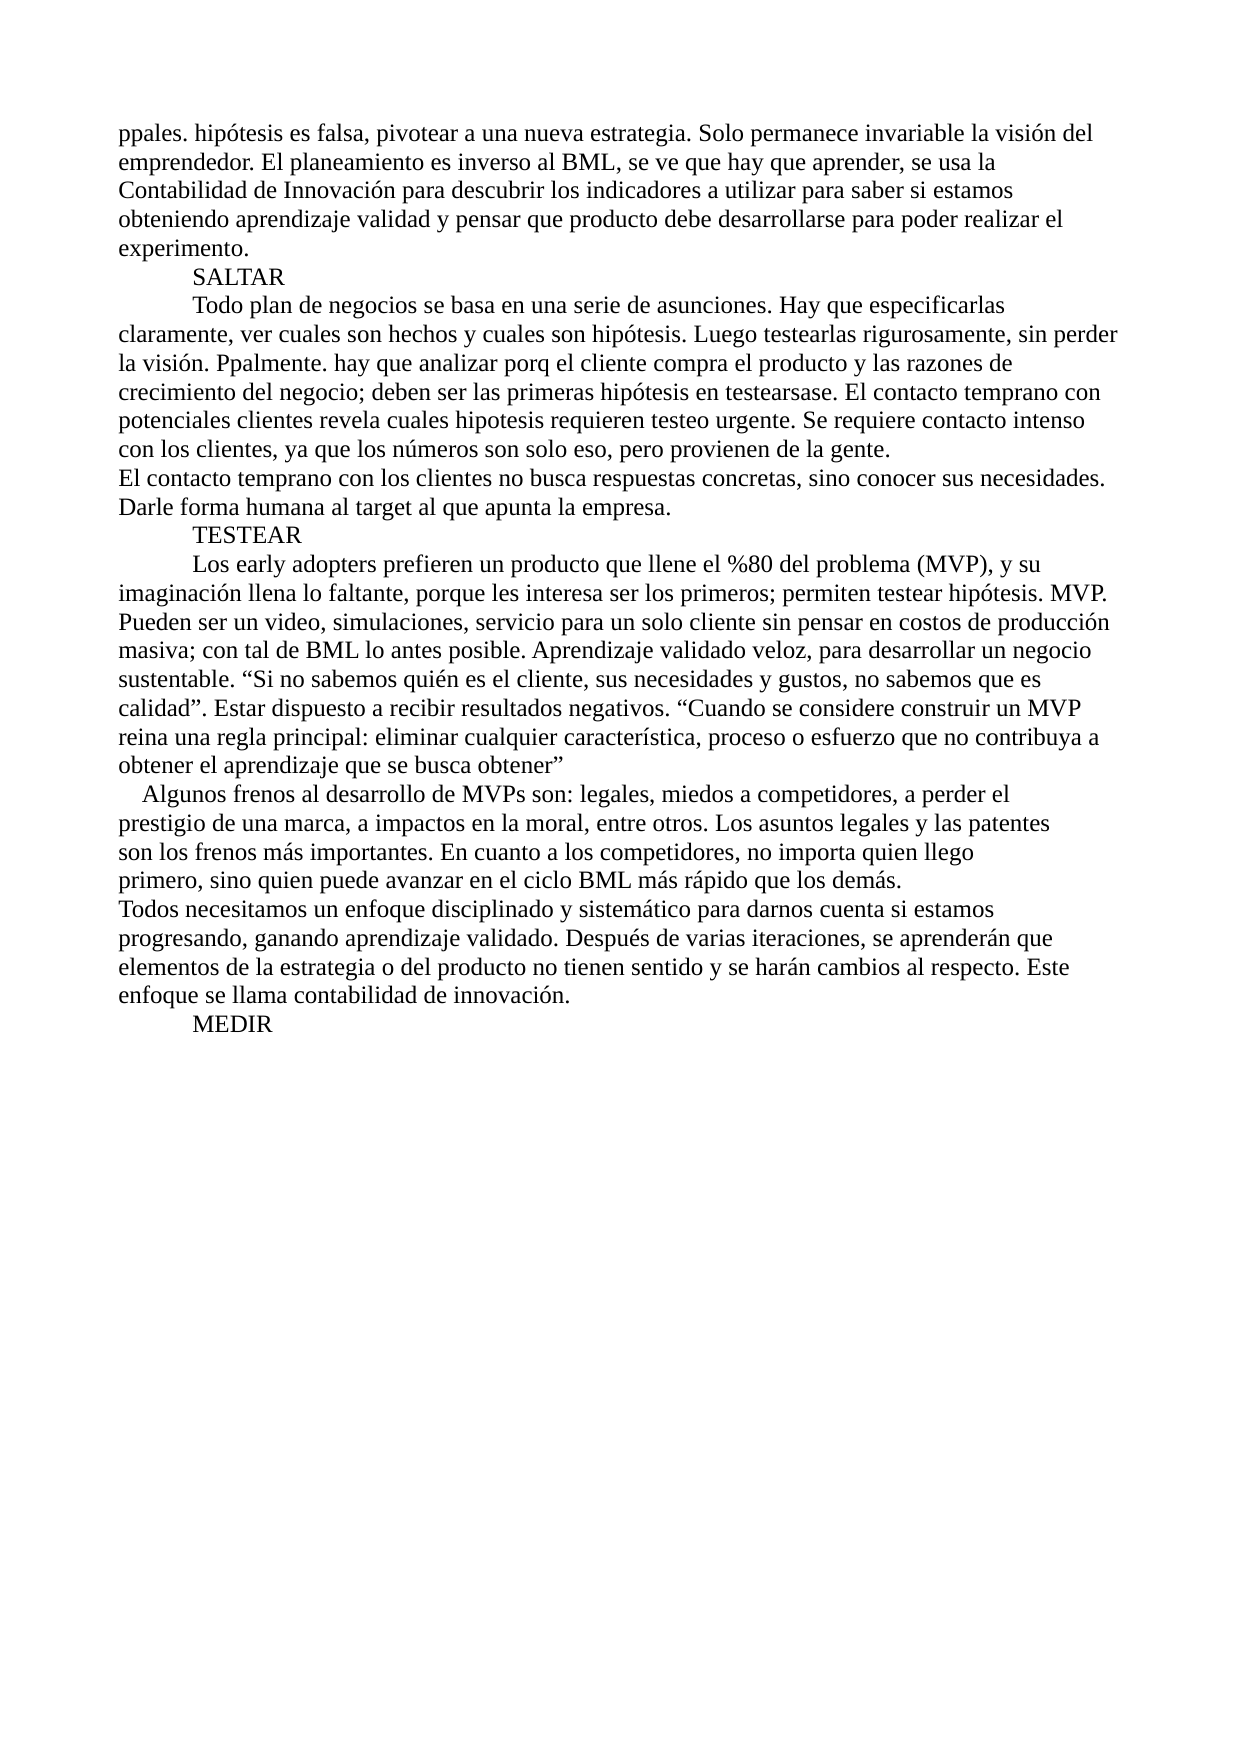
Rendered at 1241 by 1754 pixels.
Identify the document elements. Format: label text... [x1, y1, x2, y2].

text Todo plan de negocios se basa en una serie de asunciones. Hay que especificarlas claramente, ver cuales son hechos y cuales son hipótesis. Luego testearlas rigurosamente, sin perder la visión. Ppalmente. hay que analizar porq el cliente compra el producto y las razones de crecimiento del negocio; deben ser las primeras hipótesis en testearsase. El contacto temprano con potenciales clientes revela cuales hipotesis requieren testeo urgente. Se requiere contacto intenso con los clientes, ya que los números son solo eso, pero provienen de la gente. [118, 291, 1122, 463]
text son los frenos más importantes. En cuanto a los competidores, no importa quien llego [118, 837, 1122, 866]
text ppales. hipótesis es falsa, pivotear a una nueva estrategia. Solo permanece invariable la visión del emprendedor. El planeamiento es inverso al BML, se ve que hay que aprender, se usa la Contabilidad de Innovación para descubrir los indicadores a utilizar para saber si estamos obteniendo aprendizaje validad y pensar que producto debe desarrollarse para poder realizar el experimento. [118, 118, 1122, 262]
text MEDIR [118, 1009, 1122, 1038]
text Los early adopters prefieren un producto que llene el %80 del problema (MVP), y su imaginación llena lo faltante, porque les interesa ser los primeros; permiten testear hipótesis. MVP. Pueden ser un video, simulaciones, servicio para un solo cliente sin pensar en costos de producción masiva; con tal de BML lo antes posible. Aprendizaje validado veloz, para desarrollar un negocio sustentable. “Si no sabemos quién es el cliente, sus necesidades y gustos, no sabemos que es calidad”. Estar dispuesto a recibir resultados negativos. “Cuando se considere construir un MVP reina una regla principal: eliminar cualquier característica, proceso o esfuerzo que no contribuya a obtener el aprendizaje que se busca obtener” [118, 549, 1122, 779]
text TESTEAR [118, 521, 1122, 549]
text SALTAR [118, 262, 1122, 291]
text progresando, ganando aprendizaje validado. Después de varias iteraciones, se aprenderán que elementos de la estrategia o del producto no tienen sentido y se harán cambios al respecto. Este enfoque se llama contabilidad de innovación. [118, 923, 1122, 1009]
text prestigio de una marca, a impactos en la moral, entre otros. Los asuntos legales y las patentes [118, 808, 1122, 837]
text El contacto temprano con los clientes no busca respuestas concretas, sino conocer sus necesidades. Darle forma humana al target al que apunta la empresa. [118, 463, 1122, 521]
text primero, sino quien puede avanzar en el ciclo BML más rápido que los demás. [118, 866, 1122, 894]
text Algunos frenos al desarrollo de MVPs son: legales, miedos a competidores, a perder el [118, 779, 1122, 808]
text Todos necesitamos un enfoque disciplinado y sistemático para darnos cuenta si estamos [118, 894, 1122, 923]
